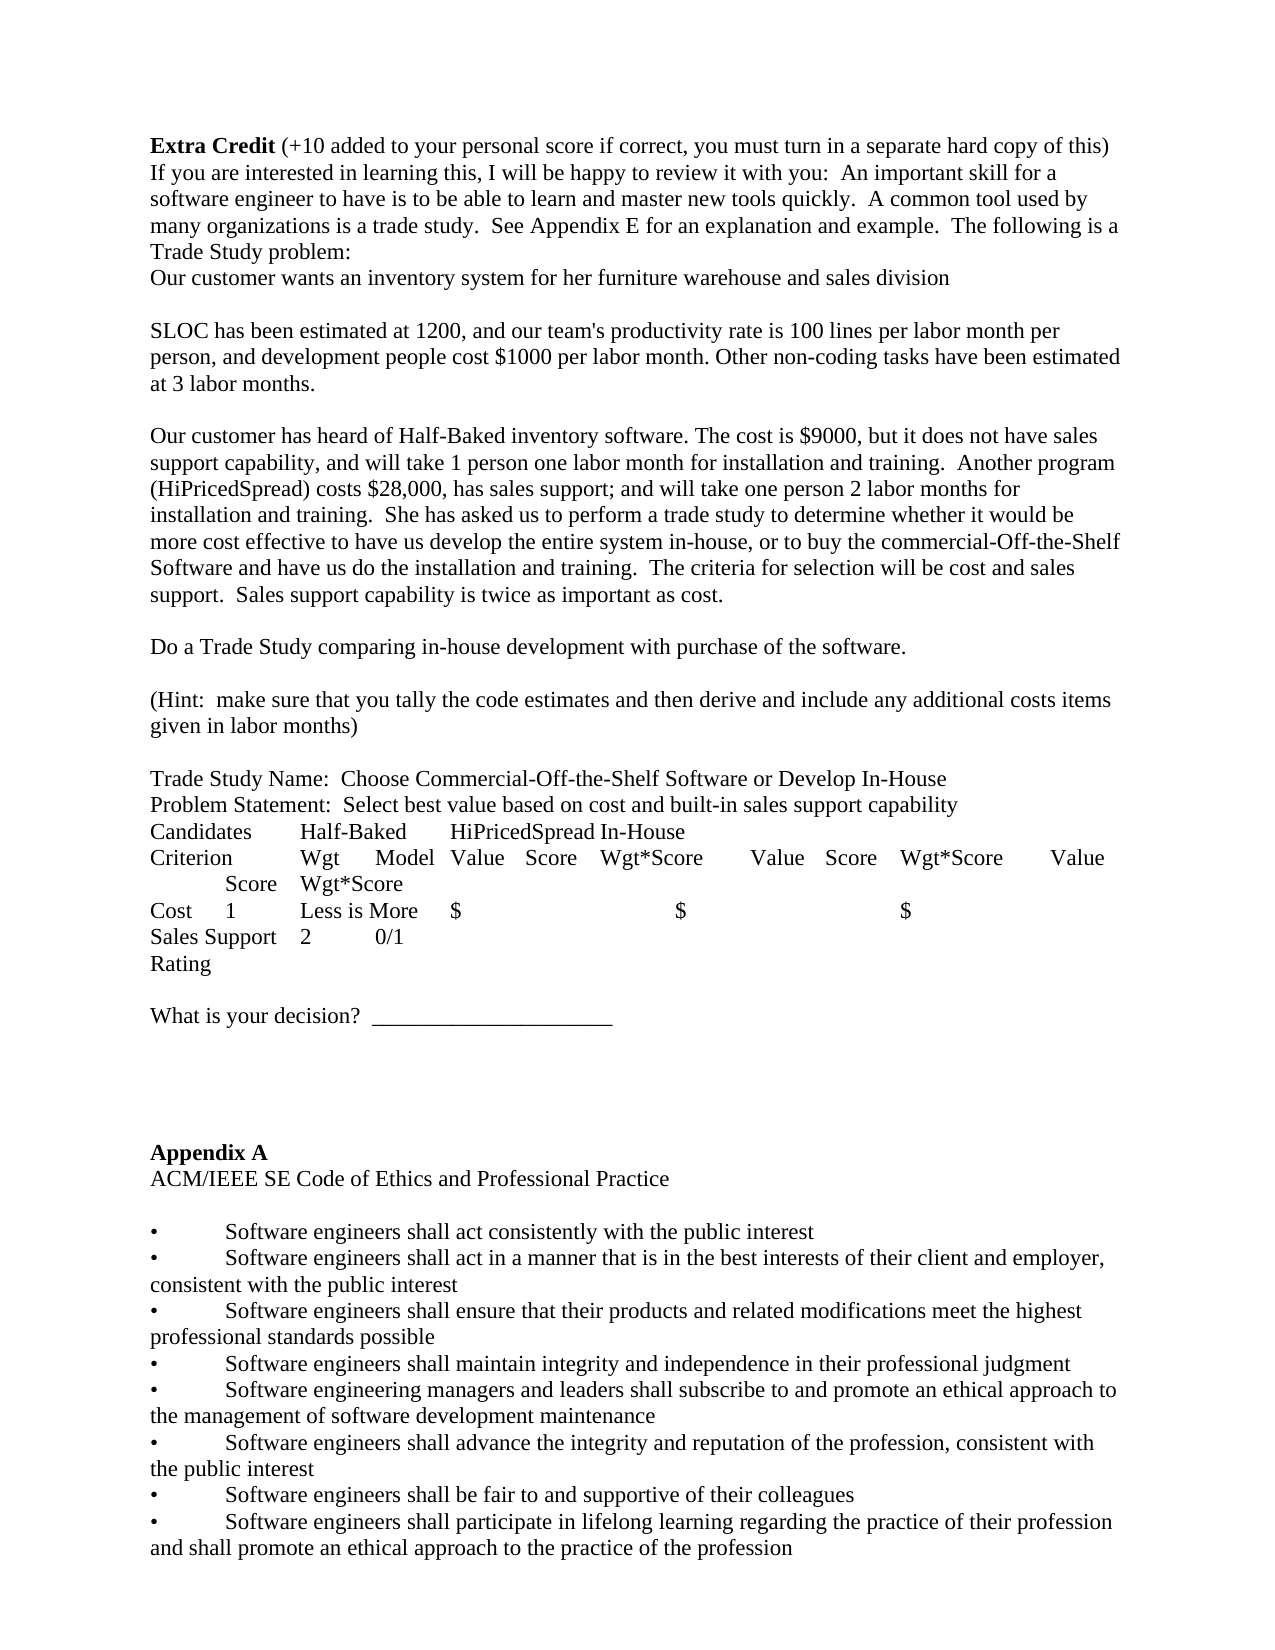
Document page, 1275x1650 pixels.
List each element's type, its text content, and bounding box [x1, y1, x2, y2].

text • Software engineers shall act in a manner that is in the best interests of their client and employer, consistent with the public interest [150, 1244, 1125, 1297]
text ACM/IEEE SE Code of Ethics and Professional Practice [150, 1165, 1125, 1192]
text Extra Credit (+10 added to your personal score if correct, you must turn in a separate hard copy of this) If you are interested in learning this, I will be happy to review it with you: An important skill for a software engineer to have is to be able to learn and master new tools quickly. A common tool used by many organizations is a trade study. See Appendix E for an explanation and example. The following is a Trade Study problem: [150, 133, 1125, 264]
text Criterion Wgt Model Value Score Wgt*Score Value Score Wgt*Score Value Score Wgt*Score [150, 844, 1125, 897]
text Trade Study Name: Choose Commercial-Off-the-Shelf Software or Develop In-House [150, 765, 1125, 791]
text Cost 1 Less is More $ $ $ [150, 897, 1125, 923]
text • Software engineering managers and leaders shall subscribe to and promote an ethical approach to the management of software development maintenance [150, 1376, 1125, 1429]
text SLOC has been estimated at 1200, and our team's productivity rate is 100 lines per labor month per person, and development people cost $1000 per labor month. Other non-coding tasks have been estimated at 3 labor months. [150, 317, 1125, 396]
text Sales Support 2 0/1 [150, 923, 1125, 949]
text Do a Trade Study comparing in-house development with purchase of the software. [150, 633, 1125, 660]
text Problem Statement: Select best value based on cost and built-in sales support capability [150, 791, 1125, 818]
text • Software engineers shall ensure that their products and related modifications meet the highest professional standards possible [150, 1297, 1125, 1350]
text Our customer has heard of Half-Baked inventory software. The cost is $9000, but it does not have sales support capability, and will take 1 person one labor month for installation and training. Another program (HiPricedSpread) costs $28,000, has sales support; and will take one person 2 labor months for installation and training. She has asked us to perform a trade study to determine whether it would be more cost effective to have us develop the entire system in-house, or to buy the commercial-Off-the-Shelf Software and have us do the installation and training. The criteria for selection will be cost and sales support. Sales support capability is twice as important as cost. [150, 422, 1125, 607]
text Candidates  Half-Baked HiPricedSpread In-House [150, 818, 1125, 844]
text (Hint: make sure that you tally the code estimates and then derive and include any additional costs items given in labor months) [150, 686, 1125, 739]
text Rating [150, 949, 1125, 976]
text • Software engineers shall act consistently with the public interest [150, 1218, 1125, 1244]
text What is your decision? _____________________ [150, 1002, 1125, 1029]
text • Software engineers shall advance the integrity and reputation of the profession, consistent with the public interest [150, 1429, 1125, 1482]
text • Software engineers shall participate in lifelong learning regarding the practice of their profession and shall promote an ethical approach to the practice of the profession [150, 1508, 1125, 1561]
text • Software engineers shall maintain integrity and independence in their professional judgment [150, 1350, 1125, 1376]
text Appendix A [150, 1139, 1125, 1165]
text • Software engineers shall be fair to and supportive of their colleagues [150, 1482, 1125, 1508]
text Our customer wants an inventory system for her furniture warehouse and sales division [150, 264, 1125, 291]
